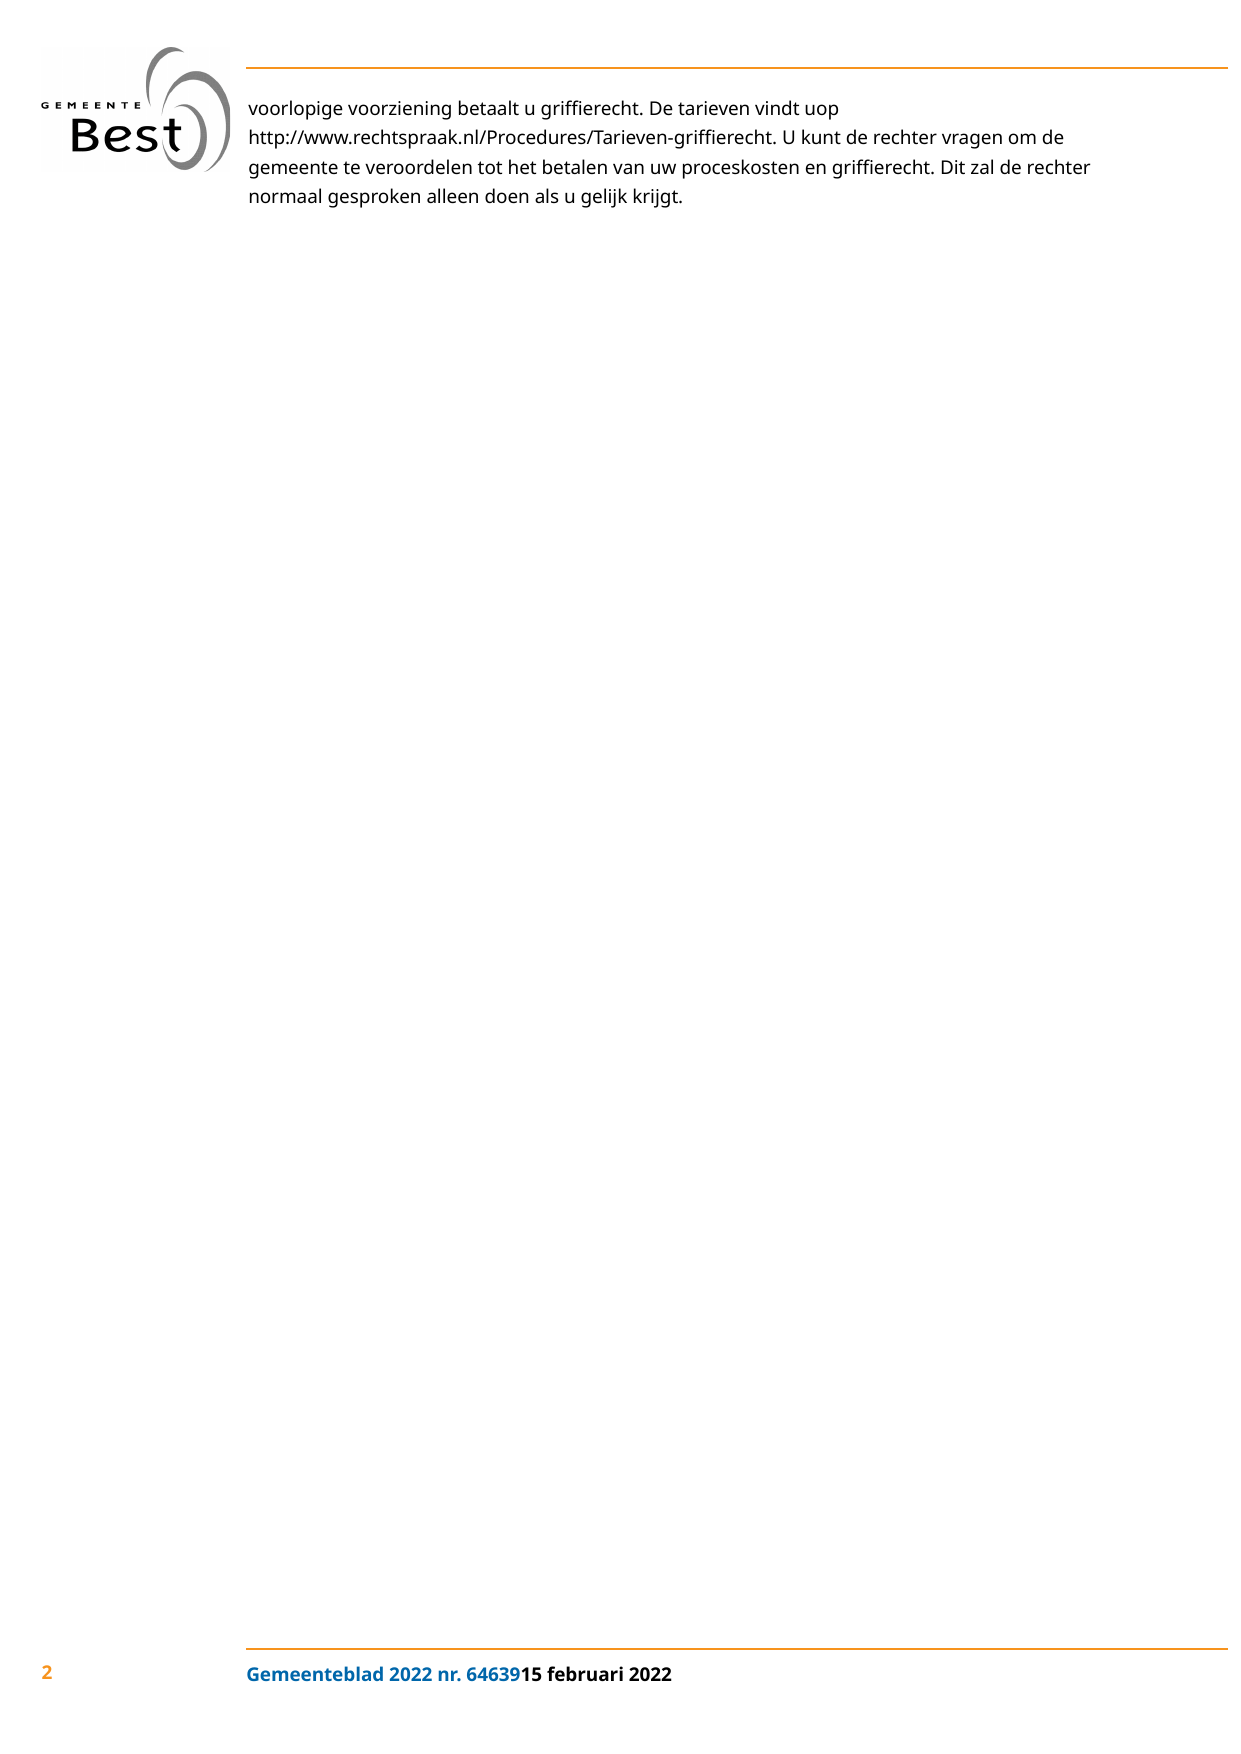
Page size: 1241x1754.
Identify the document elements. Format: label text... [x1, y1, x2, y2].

picture [41, 47, 231, 172]
text voorlopige voorziening betaalt u griffierecht. De tarieven vindt uop http://www.rechtspraak.nl/Procedures/Tarieven-griffierecht. U kunt de rechter vragen om de gemeente te veroordelen tot het betalen van uw proceskosten en griffierecht. Dit zal de rechter normaal gesproken alleen doen als u gelijk krijgt. [248, 95, 1152, 209]
